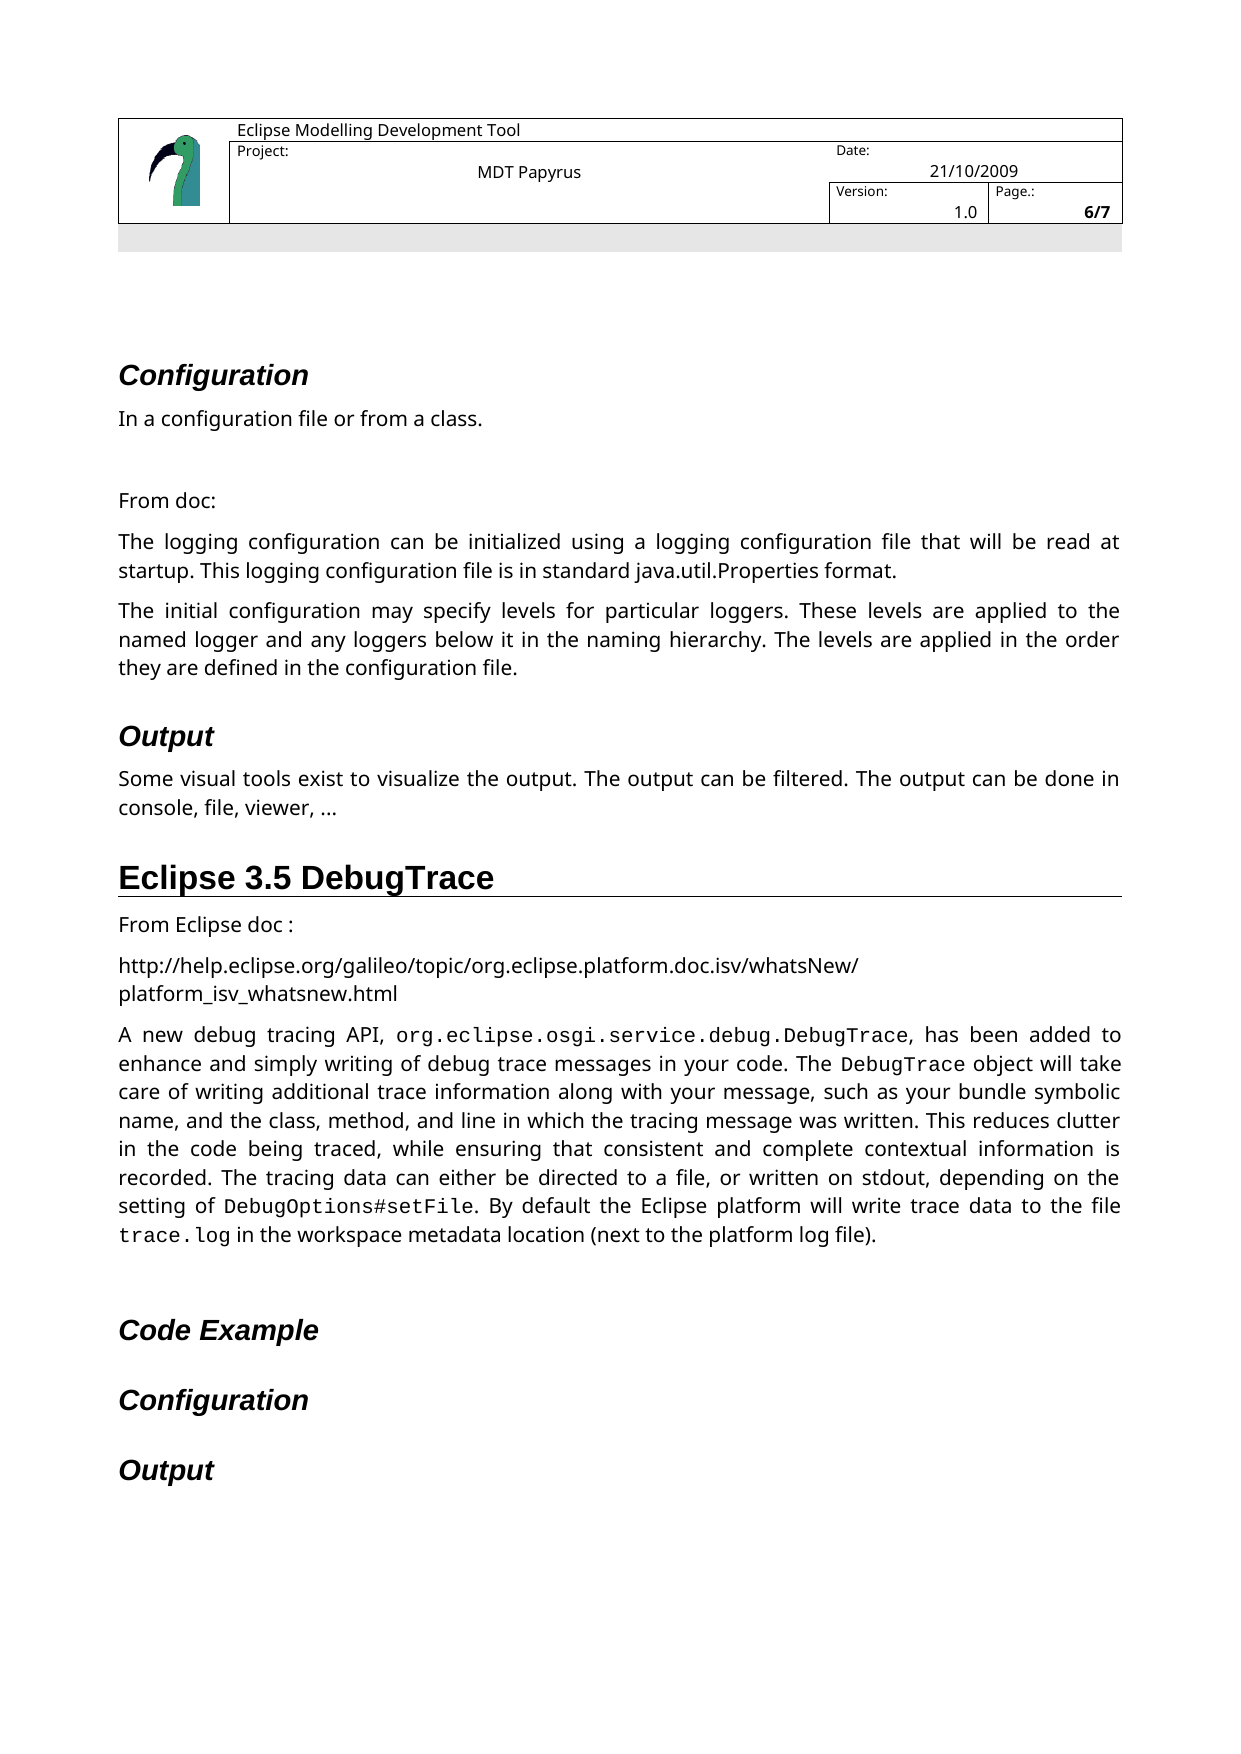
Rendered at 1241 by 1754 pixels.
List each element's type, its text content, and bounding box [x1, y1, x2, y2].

subtitle Configuration [118, 359, 1122, 392]
subtitle Code Example [118, 1314, 1122, 1347]
text A new debug tracing API, org.eclipse.osgi.service.debug.DebugTrace, has been added to enhance and simply writing of debug trace messages in your code. The DebugTrace object will take care of writing additional trace information along with your message, such as your bundle symbolic name, and the class, method, and line in which the tracing message was written. This reduces clutter in the code being traced, while ensuring that consistent and complete contextual information is recorded. The tracing data can either be directed to a file, or written on stdout, depending on the setting of DebugOptions#setFile. By default the Eclipse platform will write trace data to the file trace.log in the workspace metadata location (next to the platform log file). [118, 1020, 1122, 1248]
subtitle Output [118, 1454, 1122, 1487]
subtitle Configuration [118, 1384, 1122, 1417]
text In a configuration file or from a class. [118, 404, 1122, 433]
subtitle Eclipse 3.5 DebugTrace [118, 859, 1122, 896]
text From Eclipse doc : [118, 910, 1122, 938]
text From doc: [118, 486, 1122, 515]
text The logging configuration can be initialized using a logging configuration file that will be read at startup. This logging configuration file is in standard java.util.Properties format. [118, 527, 1122, 584]
text The initial configuration may specify levels for particular loggers. These levels are applied to the named logger and any loggers below it in the naming hierarchy. The levels are applied in the order they are defined in the configuration file. [118, 597, 1122, 682]
subtitle Output [118, 719, 1122, 752]
text Some visual tools exist to visualize the output. The output can be filtered. The output can be done in console, file, viewer, ... [118, 764, 1122, 821]
text http://help.eclipse.org/galileo/topic/org.eclipse.platform.doc.isv/whatsNew/platform_isv_whatsnew.html [118, 951, 1122, 1008]
picture [147, 133, 201, 209]
